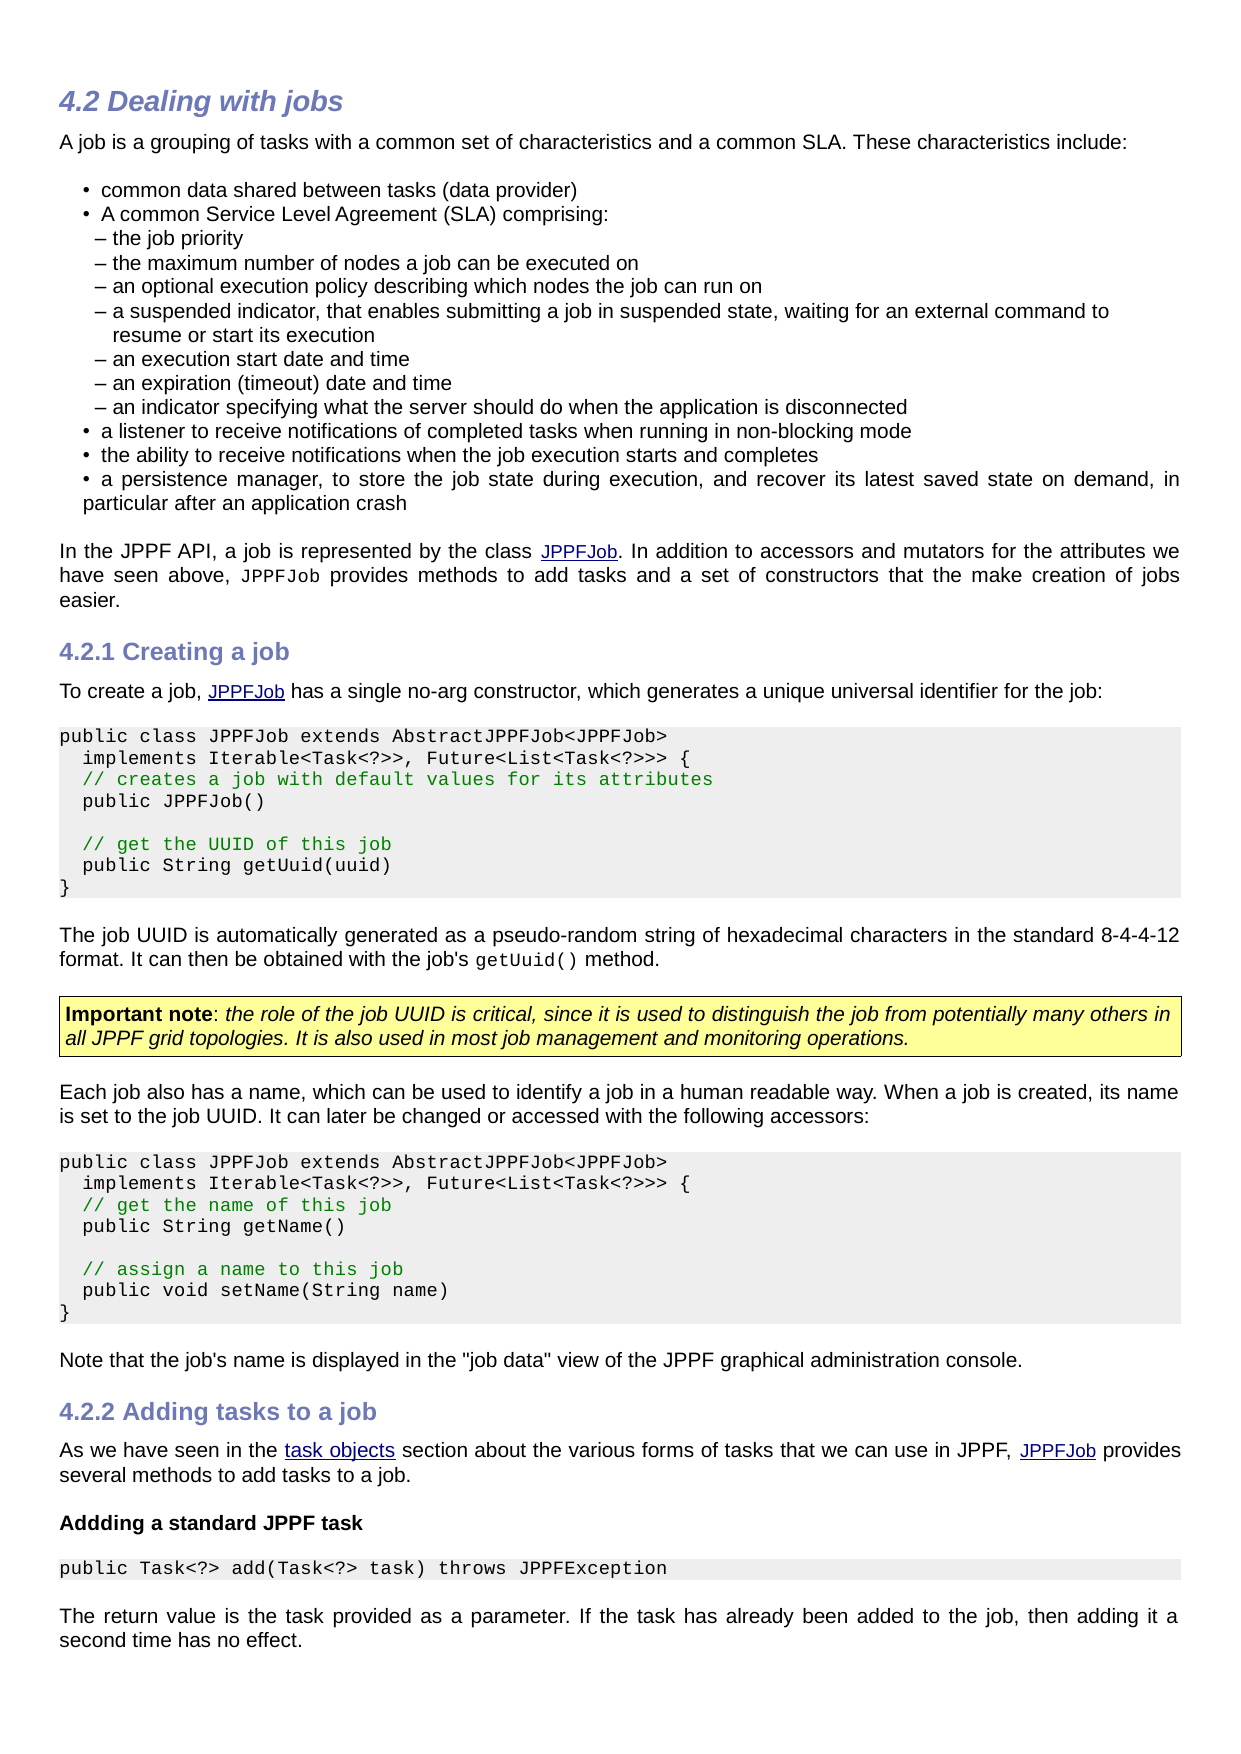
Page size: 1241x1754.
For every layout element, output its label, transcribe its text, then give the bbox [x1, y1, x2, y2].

subtitle Dealing with jobs [59, 84, 1181, 118]
text } [59, 1302, 1181, 1324]
subtitle Creating a job [59, 637, 1181, 666]
text In the JPPF API, a job is represented by the class JPPFJob. In addition to accessors and mutators for the attributes we have seen above, JPPFJob provides methods to add tasks and a set of constructors that the make creation of jobs easier. [59, 539, 1181, 612]
list an optional execution policy describing which nodes the job can run on [94, 274, 1181, 298]
text public class JPPFJob extends AbstractJPPFJob<JPPFJob> [59, 1152, 1181, 1173]
list the ability to receive notifications when the job execution starts and completes [83, 443, 1181, 467]
text public void setName(String name) [59, 1281, 1181, 1302]
text public class JPPFJob extends AbstractJPPFJob<JPPFJob> [59, 727, 1181, 748]
subtitle Adding tasks to a job [59, 1397, 1181, 1426]
text implements Iterable<Task<?>>, Future<List<Task<?>>> { [59, 748, 1181, 770]
list an expiration (timeout) date and time [94, 371, 1181, 395]
text // assign a name to this job [59, 1259, 1181, 1281]
list the job priority [94, 226, 1181, 250]
list common data shared between tasks (data provider) [83, 178, 1181, 202]
text // creates a job with default values for its attributes [59, 770, 1181, 791]
list a persistence manager, to store the job state during execution, and recover its latest saved state on demand, in particular after an application crash [83, 467, 1181, 515]
text Addding a standard JPPF task [59, 1511, 1181, 1535]
text Important note: the role of the job UUID is critical, since it is used to distinguish the job from potentially many others in all JPPF grid topologies. It is also used in most job management and monitoring operations. [60, 997, 1181, 1056]
text Each job also has a name, which can be used to identify a job in a human readable way. When a job is created, its name is set to the job UUID. It can later be changed or accessed with the following accessors: [59, 1080, 1181, 1128]
text // get the UUID of this job [59, 834, 1181, 856]
text public String getUuid(uuid) [59, 856, 1181, 877]
text public String getName() [59, 1216, 1181, 1238]
text Note that the job's name is displayed in the "job data" view of the JPPF graphical administration console. [59, 1348, 1181, 1372]
text The return value is the task provided as a parameter. If the task has already been added to the job, then adding it a second time has no effect. [59, 1604, 1181, 1652]
text A job is a grouping of tasks with a common set of characteristics and a common SLA. These characteristics include: [59, 130, 1181, 154]
list an execution start date and time [94, 347, 1181, 371]
list A common Service Level Agreement (SLA) comprising: [83, 202, 1181, 226]
list a listener to receive notifications of completed tasks when running in non-blocking mode [83, 419, 1181, 443]
text implements Iterable<Task<?>>, Future<List<Task<?>>> { [59, 1173, 1181, 1195]
text // get the name of this job [59, 1195, 1181, 1216]
list the maximum number of nodes a job can be executed on [94, 250, 1181, 274]
text public JPPFJob() [59, 791, 1181, 813]
text } [59, 877, 1181, 898]
text public Task<?> add(Task<?> task) throws JPPFException [59, 1559, 1181, 1580]
list an indicator specifying what the server should do when the application is disconnected [94, 395, 1181, 419]
list a suspended indicator, that enables submitting a job in suspended state, waiting for an external command to resume or start its execution [94, 298, 1181, 347]
text As we have seen in the task objects section about the various forms of tasks that we can use in JPPF, JPPFJob provides several methods to add tasks to a job. [59, 1438, 1181, 1487]
text To create a job, JPPFJob has a single no-arg constructor, which generates a unique universal identifier for the job: [59, 679, 1181, 703]
text The job UUID is automatically generated as a pseudo-random string of hexadecimal characters in the standard 8-4-4-12 format. It can then be obtained with the job's getUuid() method. [59, 923, 1181, 972]
